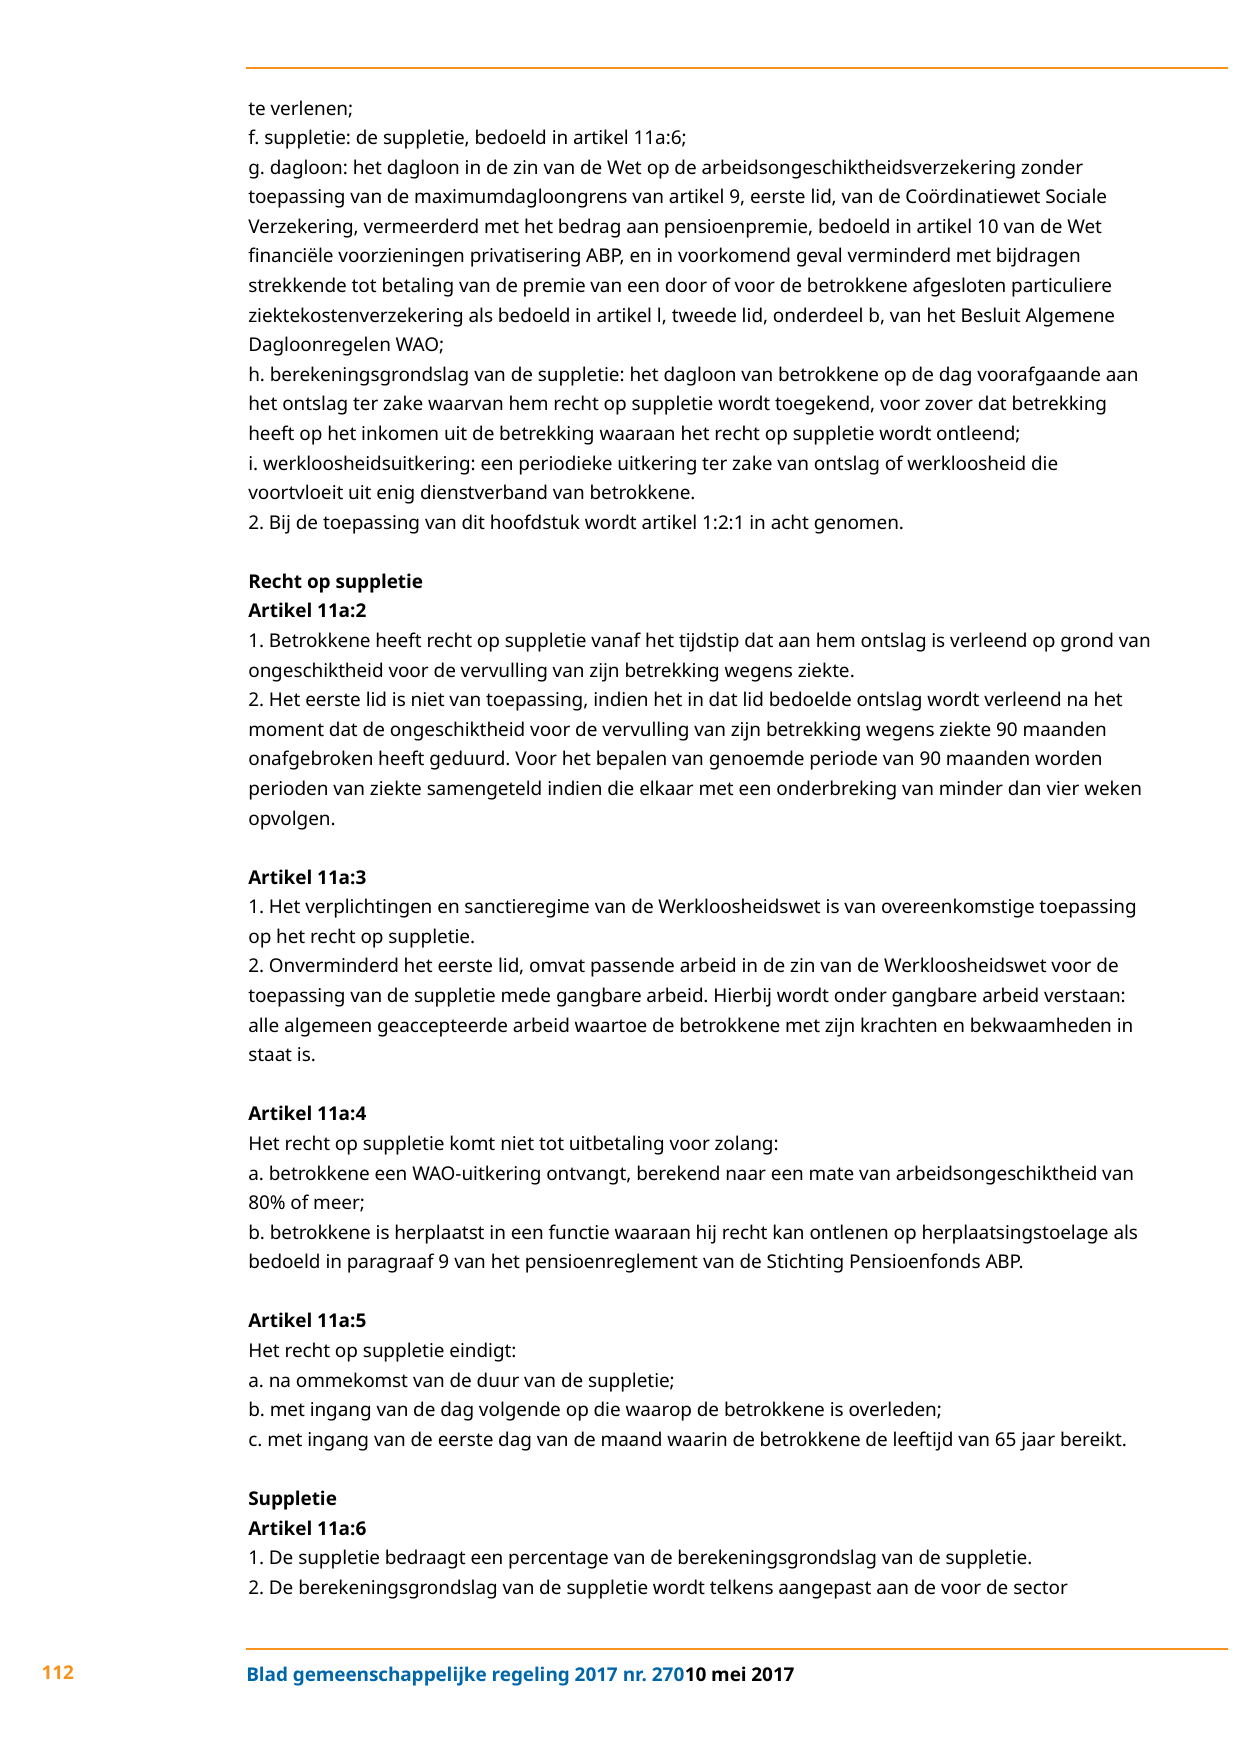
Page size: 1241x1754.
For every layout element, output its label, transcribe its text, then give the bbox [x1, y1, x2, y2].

text a. na ommekomst van de duur van de suppletie; [248, 1367, 1152, 1393]
text b. betrokkene is herplaatst in een functie waaraan hij recht kan ontlenen op herplaatsingstoelage als bedoeld in paragraaf 9 van het pensioenreglement van de Stichting Pensioenfonds ABP. [248, 1219, 1152, 1274]
text Artikel 11a:4 [248, 1101, 1152, 1126]
text 1. De suppletie bedraagt een percentage van de berekeningsgrondslag van de suppletie. [248, 1544, 1152, 1570]
text c. met ingang van de eerste dag van de maand waarin de betrokkene de leeftijd van 65 jaar bereikt. [248, 1426, 1152, 1452]
text 2. Bij de toepassing van dit hoofdstuk wordt artikel 1:2:1 in acht genomen. [248, 509, 1152, 535]
text Suppletie [248, 1485, 1152, 1511]
text Het recht op suppletie komt niet tot uitbetaling voor zolang: [248, 1130, 1152, 1156]
text Artikel 11a:3 [248, 864, 1152, 890]
text Het recht op suppletie eindigt: [248, 1337, 1152, 1363]
text 2. Het eerste lid is niet van toepassing, indien het in dat lid bedoelde ontslag wordt verleend na het moment dat de ongeschiktheid voor de vervulling van zijn betrekking wegens ziekte 90 maanden onafgebroken heeft geduurd. Voor het bepalen van genoemde periode van 90 maanden worden perioden van ziekte samengeteld indien die elkaar met een onderbreking van minder dan vier weken opvolgen. [248, 686, 1152, 831]
picture [41, 47, 231, 172]
text b. met ingang van de dag volgende op die waarop de betrokkene is overleden; [248, 1396, 1152, 1422]
text i. werkloosheidsuitkering: een periodieke uitkering ter zake van ontslag of werkloosheid die voortvloeit uit enig dienstverband van betrokkene. [248, 450, 1152, 505]
text te verlenen; [248, 95, 1152, 121]
text a. betrokkene een WAO-uitkering ontvangt, berekend naar een mate van arbeidsongeschiktheid van 80% of meer; [248, 1160, 1152, 1215]
text g. dagloon: het dagloon in de zin van de Wet op de arbeidsongeschiktheidsverzekering zonder toepassing van de maximumdagloongrens van artikel 9, eerste lid, van de Coördinatiewet Sociale Verzekering, vermeerderd met het bedrag aan pensioenpremie, bedoeld in artikel 10 van de Wet financiële voorzieningen privatisering ABP, en in voorkomend geval verminderd met bijdragen strekkende tot betaling van de premie van een door of voor de betrokkene afgesloten particuliere ziektekostenverzekering als bedoeld in artikel l, tweede lid, onderdeel b, van het Besluit Algemene Dagloonregelen WAO; [248, 154, 1152, 357]
text 1. Betrokkene heeft recht op suppletie vanaf het tijdstip dat aan hem ontslag is verleend op grond van ongeschiktheid voor de vervulling van zijn betrekking wegens ziekte. [248, 627, 1152, 683]
text Artikel 11a:5 [248, 1308, 1152, 1333]
text f. suppletie: de suppletie, bedoeld in artikel 11a:6; [248, 124, 1152, 150]
text 2. Onverminderd het eerste lid, omvat passende arbeid in de zin van de Werkloosheidswet voor de toepassing van de suppletie mede gangbare arbeid. Hierbij wordt onder gangbare arbeid verstaan: alle algemeen geaccepteerde arbeid waartoe de betrokkene met zijn krachten en bekwaamheden in staat is. [248, 953, 1152, 1067]
text 2. De berekeningsgrondslag van de suppletie wordt telkens aangepast aan de voor de sector [248, 1574, 1152, 1600]
text 1. Het verplichtingen en sanctieregime van de Werkloosheidswet is van overeenkomstige toepassing op het recht op suppletie. [248, 893, 1152, 949]
text Recht op suppletie [248, 568, 1152, 594]
text h. berekeningsgrondslag van de suppletie: het dagloon van betrokkene op de dag voorafgaande aan het ontslag ter zake waarvan hem recht op suppletie wordt toegekend, voor zover dat betrekking heeft op het inkomen uit de betrekking waaraan het recht op suppletie wordt ontleend; [248, 361, 1152, 446]
text Artikel 11a:2 [248, 598, 1152, 623]
text Artikel 11a:6 [248, 1515, 1152, 1541]
